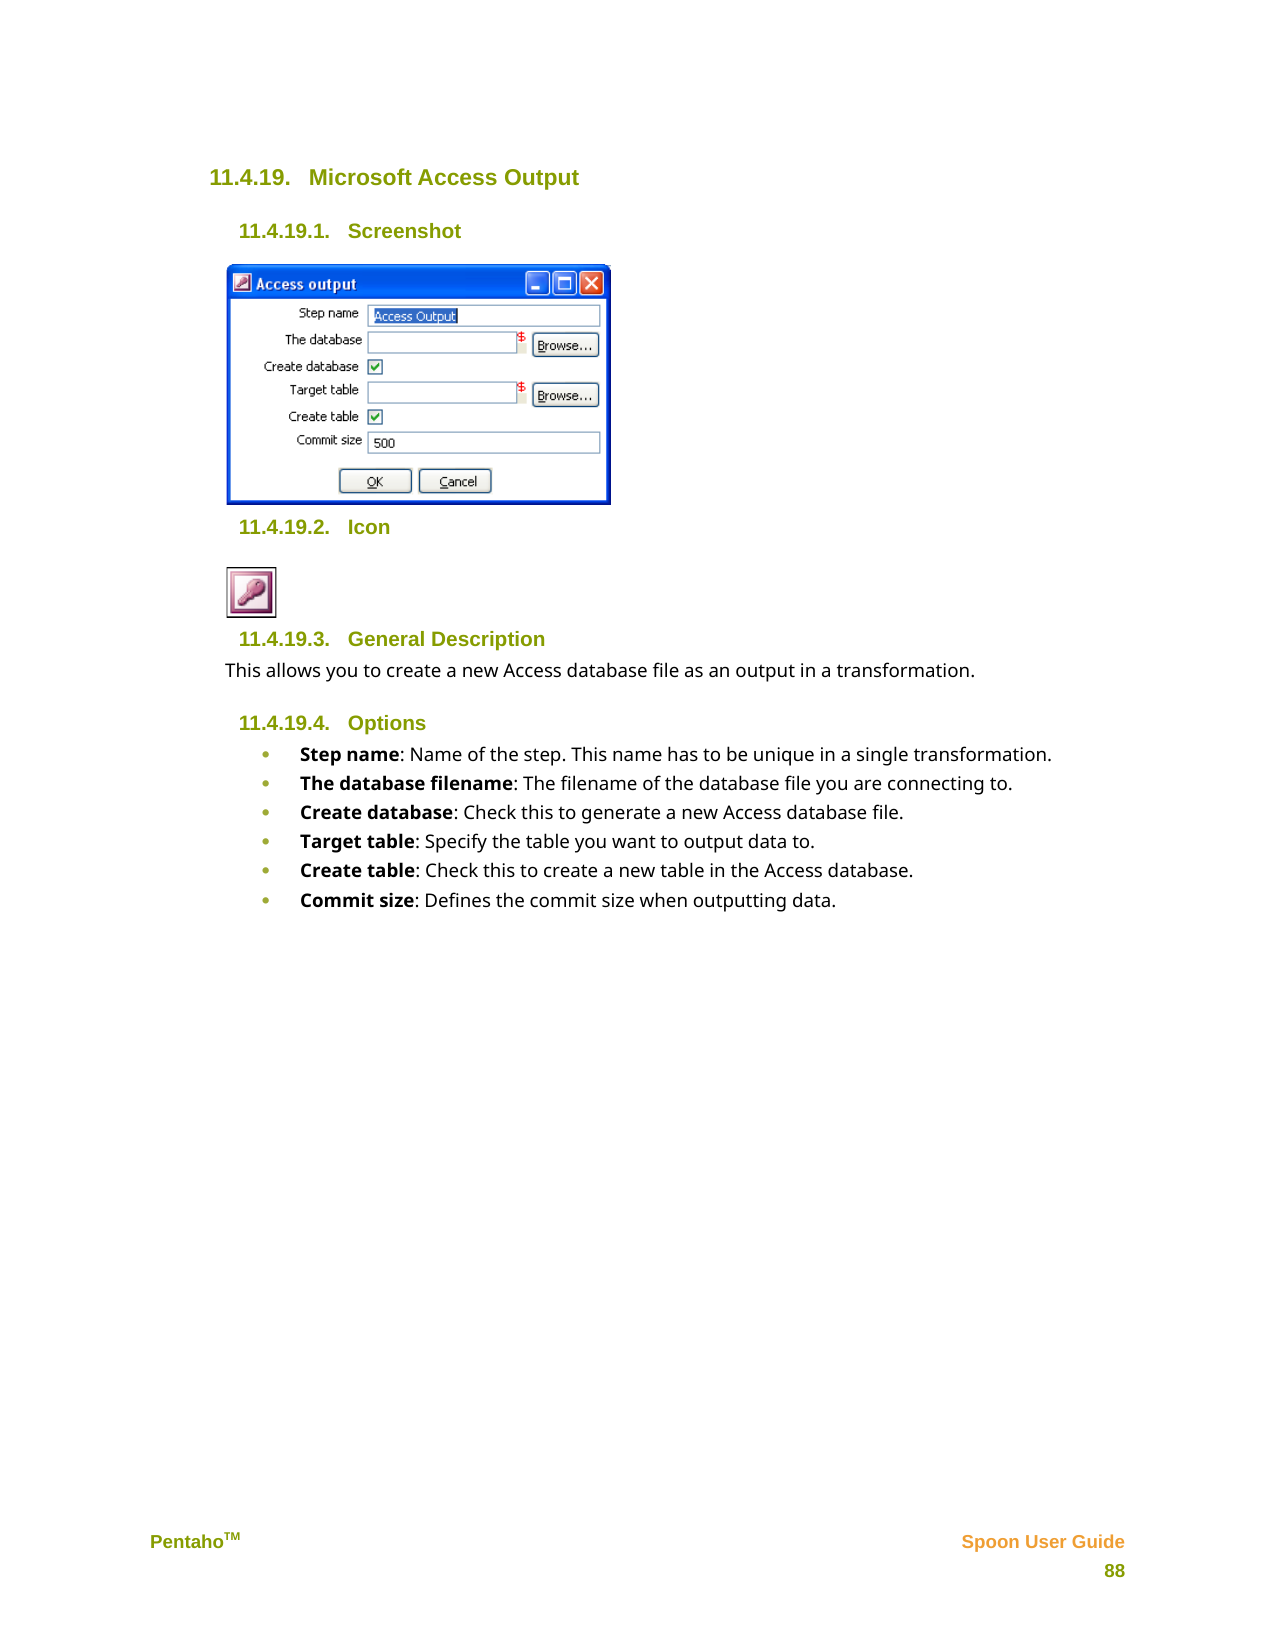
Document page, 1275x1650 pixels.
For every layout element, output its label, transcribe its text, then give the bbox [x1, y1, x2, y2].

picture [226, 567, 277, 618]
list Step name: Name of the step. This name has to be unique in a single transformation. [262, 738, 1125, 767]
subtitle Icon [225, 505, 1125, 541]
subtitle Screenshot [239, 211, 1125, 246]
subtitle Options [239, 702, 1125, 737]
subtitle General Description [239, 560, 1125, 654]
subtitle Microsoft Access Output [209, 157, 1125, 192]
text This allows you to create a new Access database file as an output in a transformation. [225, 654, 1125, 684]
list Target table: Specify the table you want to output data to. [262, 825, 1125, 854]
picture [226, 264, 611, 505]
list Commit size: Defines the commit size when outputting data. [262, 884, 1125, 913]
list Create table: Check this to create a new table in the Access database. [262, 854, 1125, 884]
list The database filename: The filename of the database file you are connecting to. [262, 767, 1125, 796]
list Create database: Check this to generate a new Access database file. [262, 796, 1125, 825]
